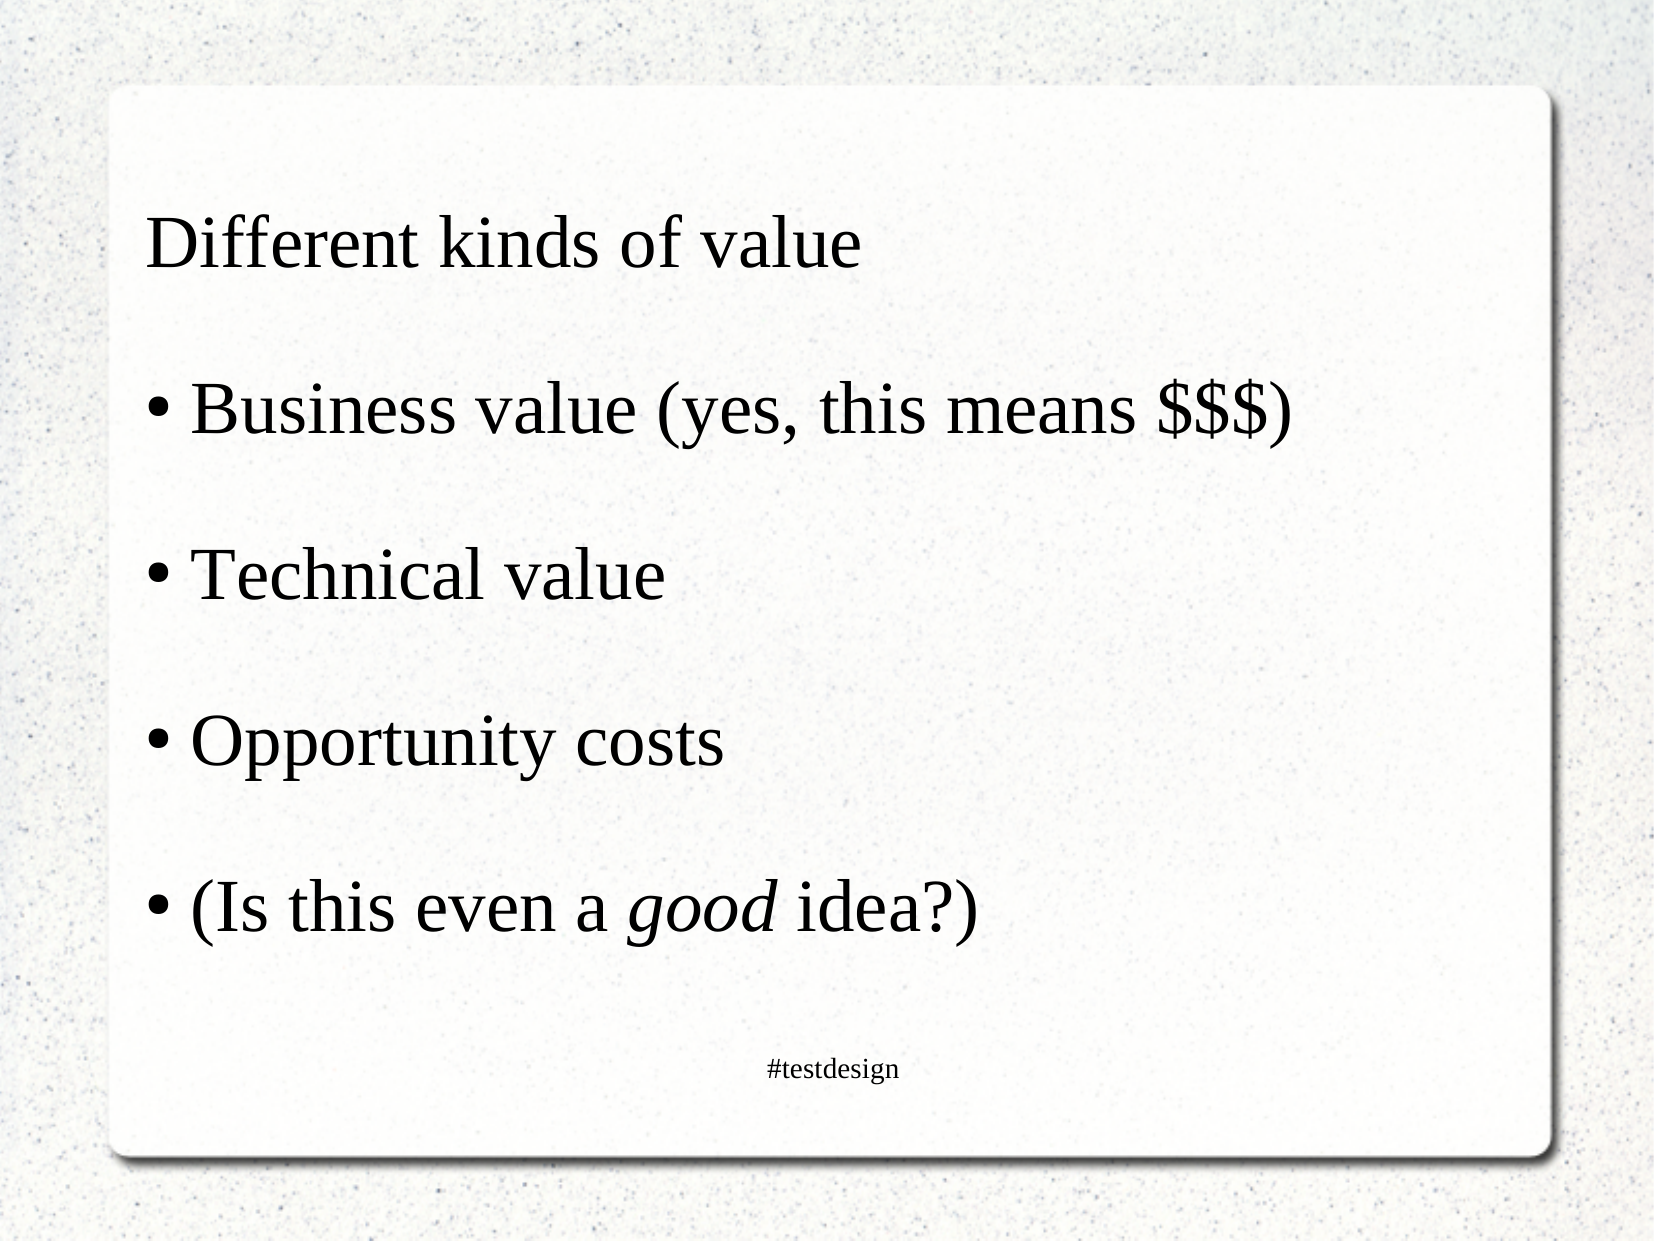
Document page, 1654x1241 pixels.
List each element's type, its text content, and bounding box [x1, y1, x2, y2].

picture [0, 0, 1654, 1241]
subtitle Different kinds of value Business value (yes, this means $$$) Technical value Opportunity costs (Is this even a good idea?) [145, 201, 1504, 1241]
